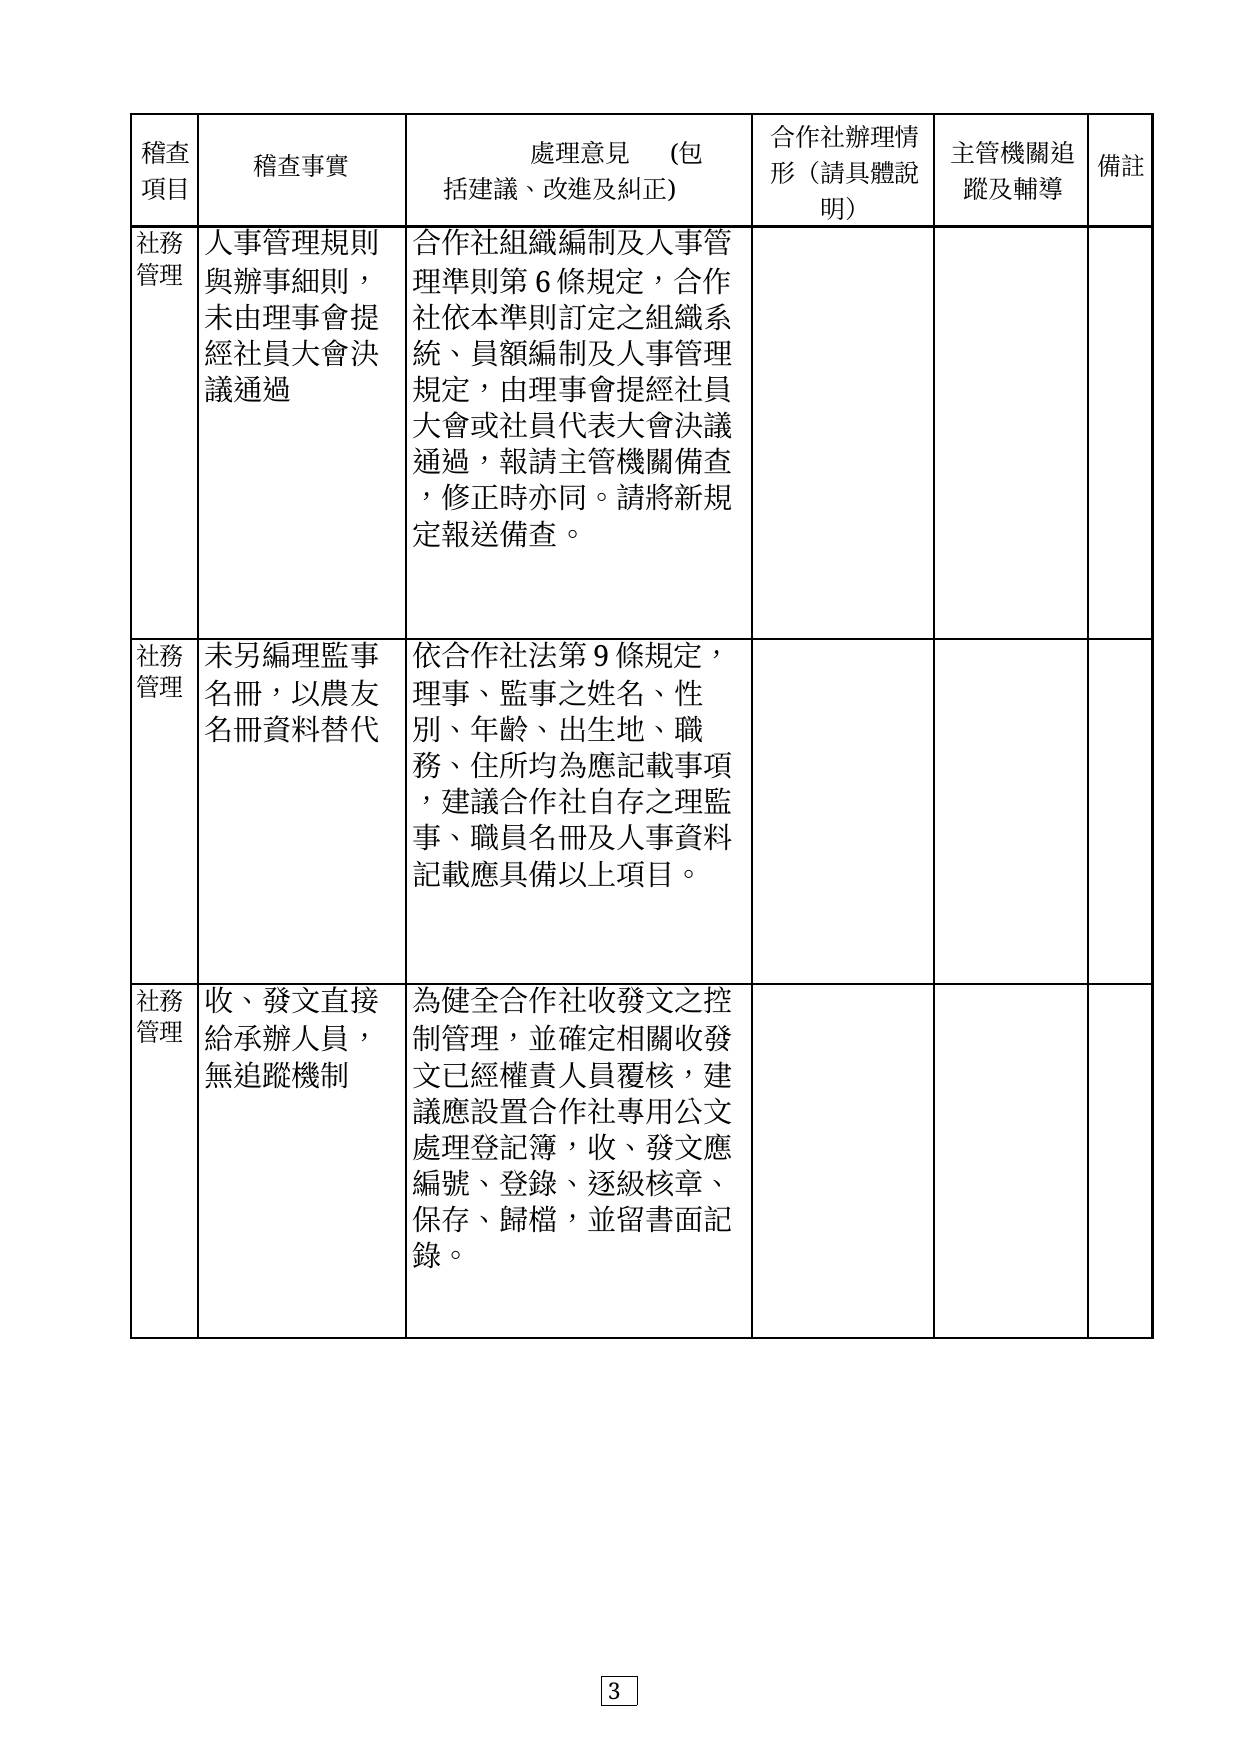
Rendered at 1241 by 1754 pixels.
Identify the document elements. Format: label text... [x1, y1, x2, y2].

table_cell 理準則第6條規定，合作 [407, 261, 751, 299]
table_cell 為健全合作社收發文之控 [407, 985, 751, 1018]
table_cell ，建議合作社自存之理監 [407, 784, 751, 819]
table_cell [199, 855, 405, 983]
table_cell [132, 1237, 197, 1337]
table_cell [132, 784, 197, 819]
table_cell 人事管理規則 [199, 228, 405, 261]
table_cell 事、職員名冊及人事資料 [407, 820, 751, 855]
table_cell [199, 1129, 405, 1165]
table_header 稽查事實 [199, 115, 405, 225]
table_cell 文已經權責人員覆核，建 [407, 1057, 751, 1093]
table_cell 經社員大會決 [199, 336, 405, 371]
table_cell 記載應具備以上項目。 [407, 855, 751, 983]
table_cell ，修正時亦同。請將新規 [407, 479, 751, 515]
table_cell [935, 985, 1087, 1337]
table_cell [132, 1201, 197, 1237]
table_cell [753, 640, 933, 983]
table_cell [132, 336, 197, 371]
table_cell 名冊資料替代 [199, 712, 405, 748]
table_cell 社務 [132, 640, 197, 673]
table_cell 規定，由理事會提經社員 [407, 371, 751, 407]
table_header 處理意見 (包括建議、改進及糾正) [407, 115, 751, 225]
table_cell [753, 985, 933, 1337]
table_cell [199, 1201, 405, 1237]
table_cell [132, 1165, 197, 1201]
table_cell 保存、歸檔，並留書面記 [407, 1201, 751, 1237]
table_cell [753, 228, 933, 637]
table_header 合作社辦理情形（請具體說明） [753, 115, 933, 225]
table_cell [1089, 640, 1151, 983]
table_cell 社務 [132, 985, 197, 1018]
table_cell 無追蹤機制 [199, 1057, 405, 1093]
table_cell 制管理，並確定相關收發 [407, 1018, 751, 1057]
table_cell 定報送備查。 [407, 515, 751, 637]
table_cell [132, 300, 197, 336]
table_cell [935, 640, 1087, 983]
table_cell [132, 371, 197, 407]
table_cell [132, 408, 197, 443]
table_cell 務、住所均為應記載事項 [407, 748, 751, 783]
table_cell [199, 820, 405, 855]
table_cell 名冊，以農友 [199, 673, 405, 712]
table_cell [199, 443, 405, 479]
table_cell [132, 855, 197, 983]
table_cell [132, 1129, 197, 1165]
table_cell 收、發文直接 [199, 985, 405, 1018]
table_cell 大會或社員代表大會決議 [407, 408, 751, 443]
table_cell [199, 1237, 405, 1337]
table_cell 錄。 [407, 1237, 751, 1337]
table_cell [132, 712, 197, 748]
table_cell [132, 515, 197, 637]
table_cell [199, 479, 405, 515]
table_header 主管機關追蹤及輔導 [935, 115, 1087, 225]
table_cell 社依本準則訂定之組織系 [407, 300, 751, 336]
table_cell [199, 1093, 405, 1129]
table_cell [132, 820, 197, 855]
table_cell [199, 408, 405, 443]
table_cell 管理 [132, 1018, 197, 1057]
table_cell 議應設置合作社專用公文 [407, 1093, 751, 1129]
table_header 稽查項目 [132, 115, 197, 225]
table_cell [935, 228, 1087, 637]
table_cell 統、員額編制及人事管理 [407, 336, 751, 371]
table_cell [199, 515, 405, 637]
table_cell 管理 [132, 261, 197, 299]
table_cell 理事、監事之姓名、性 [407, 673, 751, 712]
table_cell 未由理事會提 [199, 300, 405, 336]
table_cell 給承辦人員， [199, 1018, 405, 1057]
table_cell 處理登記簿，收、發文應 [407, 1129, 751, 1165]
table_cell [132, 1057, 197, 1093]
table_cell 編號、登錄、逐級核章、 [407, 1165, 751, 1201]
table_cell 未另編理監事 [199, 640, 405, 673]
table_cell [199, 1165, 405, 1201]
table_cell 與辦事細則， [199, 261, 405, 299]
table_cell 合作社組織編制及人事管 [407, 228, 751, 261]
table_cell [1089, 228, 1151, 637]
table_cell 議通過 [199, 371, 405, 407]
table_cell 社務 [132, 228, 197, 261]
table_cell 管理 [132, 673, 197, 712]
table_cell [132, 479, 197, 515]
table_cell [1089, 985, 1151, 1337]
table_cell [132, 443, 197, 479]
table_cell 通過，報請主管機關備查 [407, 443, 751, 479]
table_cell 依合作社法第9條規定， [407, 640, 751, 673]
table_header 備註 [1089, 115, 1151, 225]
table_cell [199, 784, 405, 819]
table_cell [132, 748, 197, 783]
table_cell [199, 748, 405, 783]
table_cell [132, 1093, 197, 1129]
table_cell 別、年齡、出生地、職 [407, 712, 751, 748]
